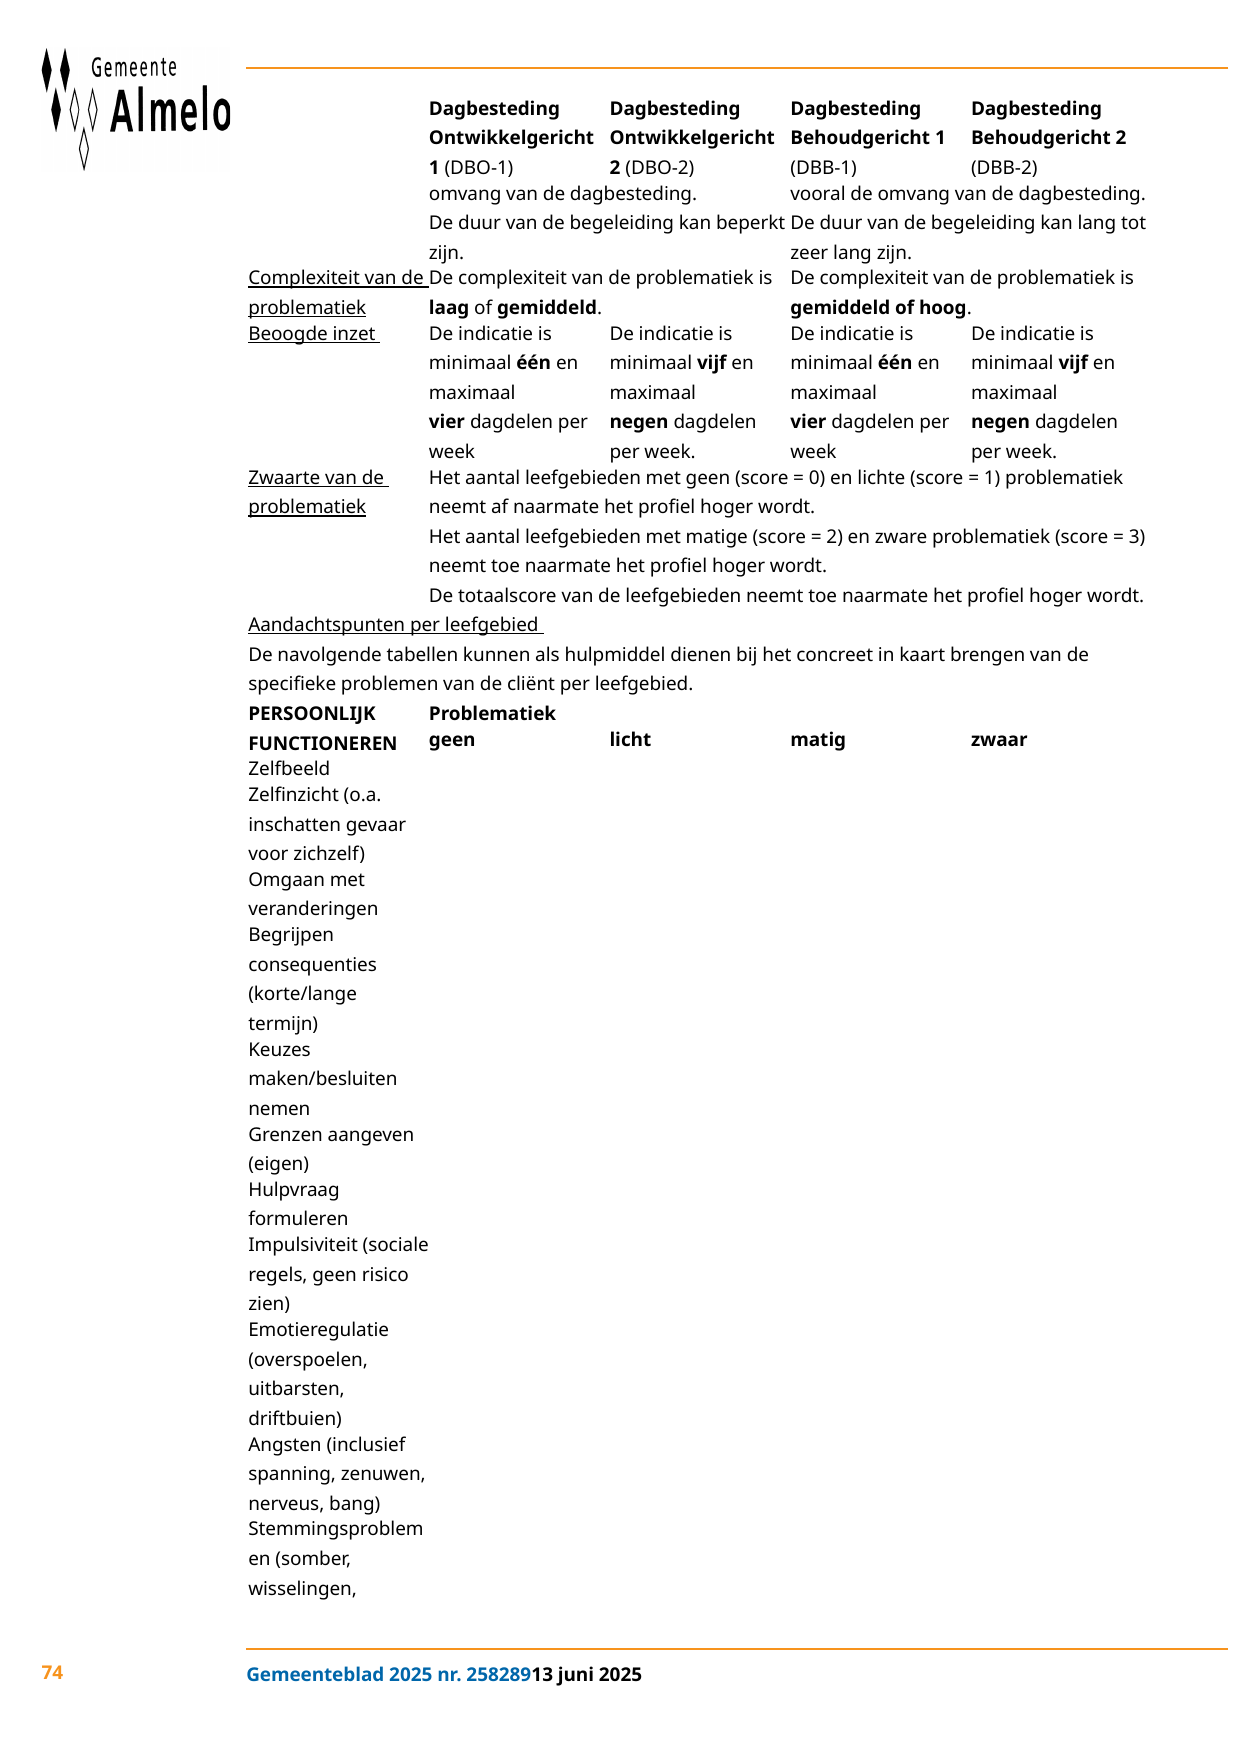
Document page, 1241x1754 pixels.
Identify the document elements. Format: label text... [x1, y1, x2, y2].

table_cell Omgaan met veranderingen [248, 866, 429, 921]
table_cell [429, 1516, 609, 1601]
table_cell [609, 781, 790, 866]
table_cell [429, 1121, 609, 1176]
table_cell [790, 1121, 971, 1176]
table_cell De complexiteit van de problematiek is laag of gemiddeld. [429, 265, 790, 320]
table_cell [790, 1036, 971, 1121]
table_cell [790, 1176, 971, 1231]
table_cell zwaar [971, 726, 1152, 755]
table_cell [790, 1231, 971, 1316]
table_cell [429, 1316, 609, 1431]
table_cell [609, 921, 790, 1036]
table_header Problematiek [429, 700, 1152, 726]
table_cell Impulsiviteit (sociale regels, geen risico zien) [248, 1231, 429, 1316]
table_cell Keuzes maken/besluiten nemen [248, 1036, 429, 1121]
table_cell licht [609, 726, 790, 755]
table_header Dagbesteding Behoudgericht 2 (DBB-2) [971, 95, 1152, 180]
table_cell [429, 1036, 609, 1121]
table_cell [790, 1316, 971, 1431]
table_header Dagbesteding Ontwikkelgericht 2 (DBO-2) [609, 95, 790, 180]
table_cell Hulpvraag formuleren [248, 1176, 429, 1231]
table_cell [429, 1231, 609, 1316]
table_cell [790, 1516, 971, 1601]
table_cell [790, 755, 971, 781]
text Aandachtspunten per leefgebied [248, 611, 1152, 637]
table_cell [609, 1516, 790, 1601]
table_cell [790, 921, 971, 1036]
table_cell Stemmingsproblemen (somber, wisselingen, [248, 1516, 429, 1601]
table_cell Angsten (inclusief spanning, zenuwen, nerveus, bang) [248, 1431, 429, 1516]
table_cell [971, 1121, 1152, 1176]
table_cell [609, 1316, 790, 1431]
table_cell vooral de omvang van de dagbesteding. De duur van de begeleiding kan lang tot zeer lang zijn. [790, 180, 1152, 264]
table_cell [790, 866, 971, 921]
table_cell Emotieregulatie (overspoelen, uitbarsten, driftbuien) [248, 1316, 429, 1431]
table_cell [609, 1231, 790, 1316]
table_cell Grenzen aangeven (eigen) [248, 1121, 429, 1176]
table_cell [971, 755, 1152, 781]
table_cell [429, 1431, 609, 1516]
table_cell [609, 1176, 790, 1231]
table_header PERSOONLIJK FUNCTIONEREN [248, 700, 429, 755]
picture [41, 47, 231, 172]
table_cell De indicatie is minimaal één en maximaal vier dagdelen per week [429, 320, 609, 464]
table_cell [609, 755, 790, 781]
table_cell [429, 866, 609, 921]
table_cell [971, 921, 1152, 1036]
table_cell Zelfbeeld [248, 755, 429, 781]
table_cell [609, 1431, 790, 1516]
table_cell Complexiteit van de [248, 265, 429, 286]
table_cell [971, 781, 1152, 866]
table_cell [790, 1431, 971, 1516]
table_cell De indicatie is minimaal vijf en maximaal negen dagdelen per week. [609, 320, 790, 464]
table_cell [790, 781, 971, 866]
text De navolgende tabellen kunnen als hulpmiddel dienen bij het concreet in kaart brengen van de specifieke problemen van de cliënt per leefgebied. [248, 641, 1152, 696]
table_cell Beoogde inzet [248, 320, 429, 464]
table_cell [971, 866, 1152, 921]
table_cell De indicatie is minimaal vijf en maximaal negen dagdelen per week. [971, 320, 1152, 464]
table_cell Het aantal leefgebieden met geen (score = 0) en lichte (score = 1) problematiek neemt af naarmate het profiel hoger wordt. Het aantal leefgebieden met matige (score = 2) en zware problematiek (score = 3) neemt toe naarmate het profiel hoger wordt. De totaalscore van de leefgebieden neemt toe naarmate het profiel hoger wordt. [429, 464, 1152, 608]
table_cell Begrijpen consequenties (korte/lange termijn) [248, 921, 429, 1036]
table_cell Zelfinzicht (o.a. inschatten gevaar voor zichzelf) [248, 781, 429, 866]
table_cell [971, 1516, 1152, 1601]
table_cell [971, 1036, 1152, 1121]
table_cell [971, 1431, 1152, 1516]
table_cell [429, 755, 609, 781]
table_cell [609, 1121, 790, 1176]
table_header Dagbesteding Behoudgericht 1 (DBB-1) [790, 95, 971, 180]
table_cell [429, 1176, 609, 1231]
table_cell problematiek [248, 288, 429, 320]
table_cell geen [429, 726, 609, 755]
table_cell matig [790, 726, 971, 755]
table_cell [248, 180, 429, 264]
table_cell De indicatie is minimaal één en maximaal vier dagdelen per week [790, 320, 971, 464]
table_cell [429, 921, 609, 1036]
table_cell [971, 1231, 1152, 1316]
table_cell Zwaarte van de problematiek [248, 464, 429, 608]
table_header [248, 95, 429, 180]
table_cell [609, 866, 790, 921]
table_cell [429, 781, 609, 866]
table_header Dagbesteding Ontwikkelgericht 1 (DBO-1) [429, 95, 609, 180]
table_cell De complexiteit van de problematiek is gemiddeld of hoog. [790, 265, 1152, 320]
table_cell [971, 1176, 1152, 1231]
table_cell [609, 1036, 790, 1121]
table_cell [971, 1316, 1152, 1431]
table_cell omvang van de dagbesteding. De duur van de begeleiding kan beperkt zijn. [429, 180, 790, 264]
